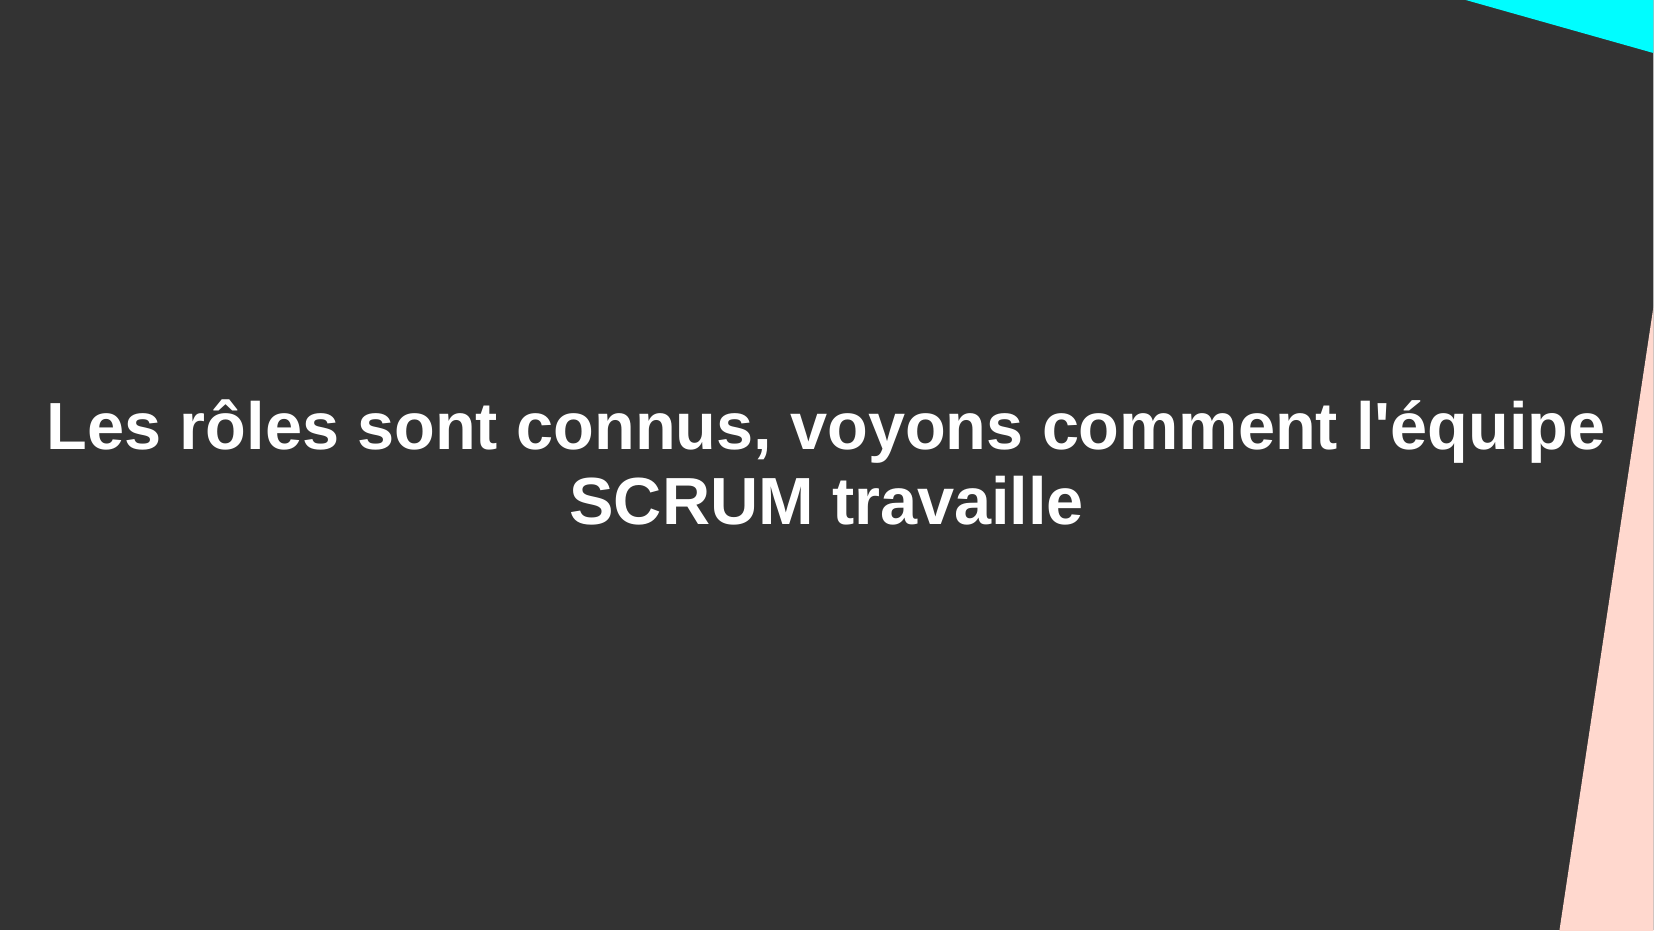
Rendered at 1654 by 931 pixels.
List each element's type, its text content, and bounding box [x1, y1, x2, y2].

title Les rôles sont connus, voyons comment l'équipe SCRUM travaille [31, 388, 1622, 542]
text_box [1559, 303, 1654, 931]
text_box [1465, 0, 1654, 54]
